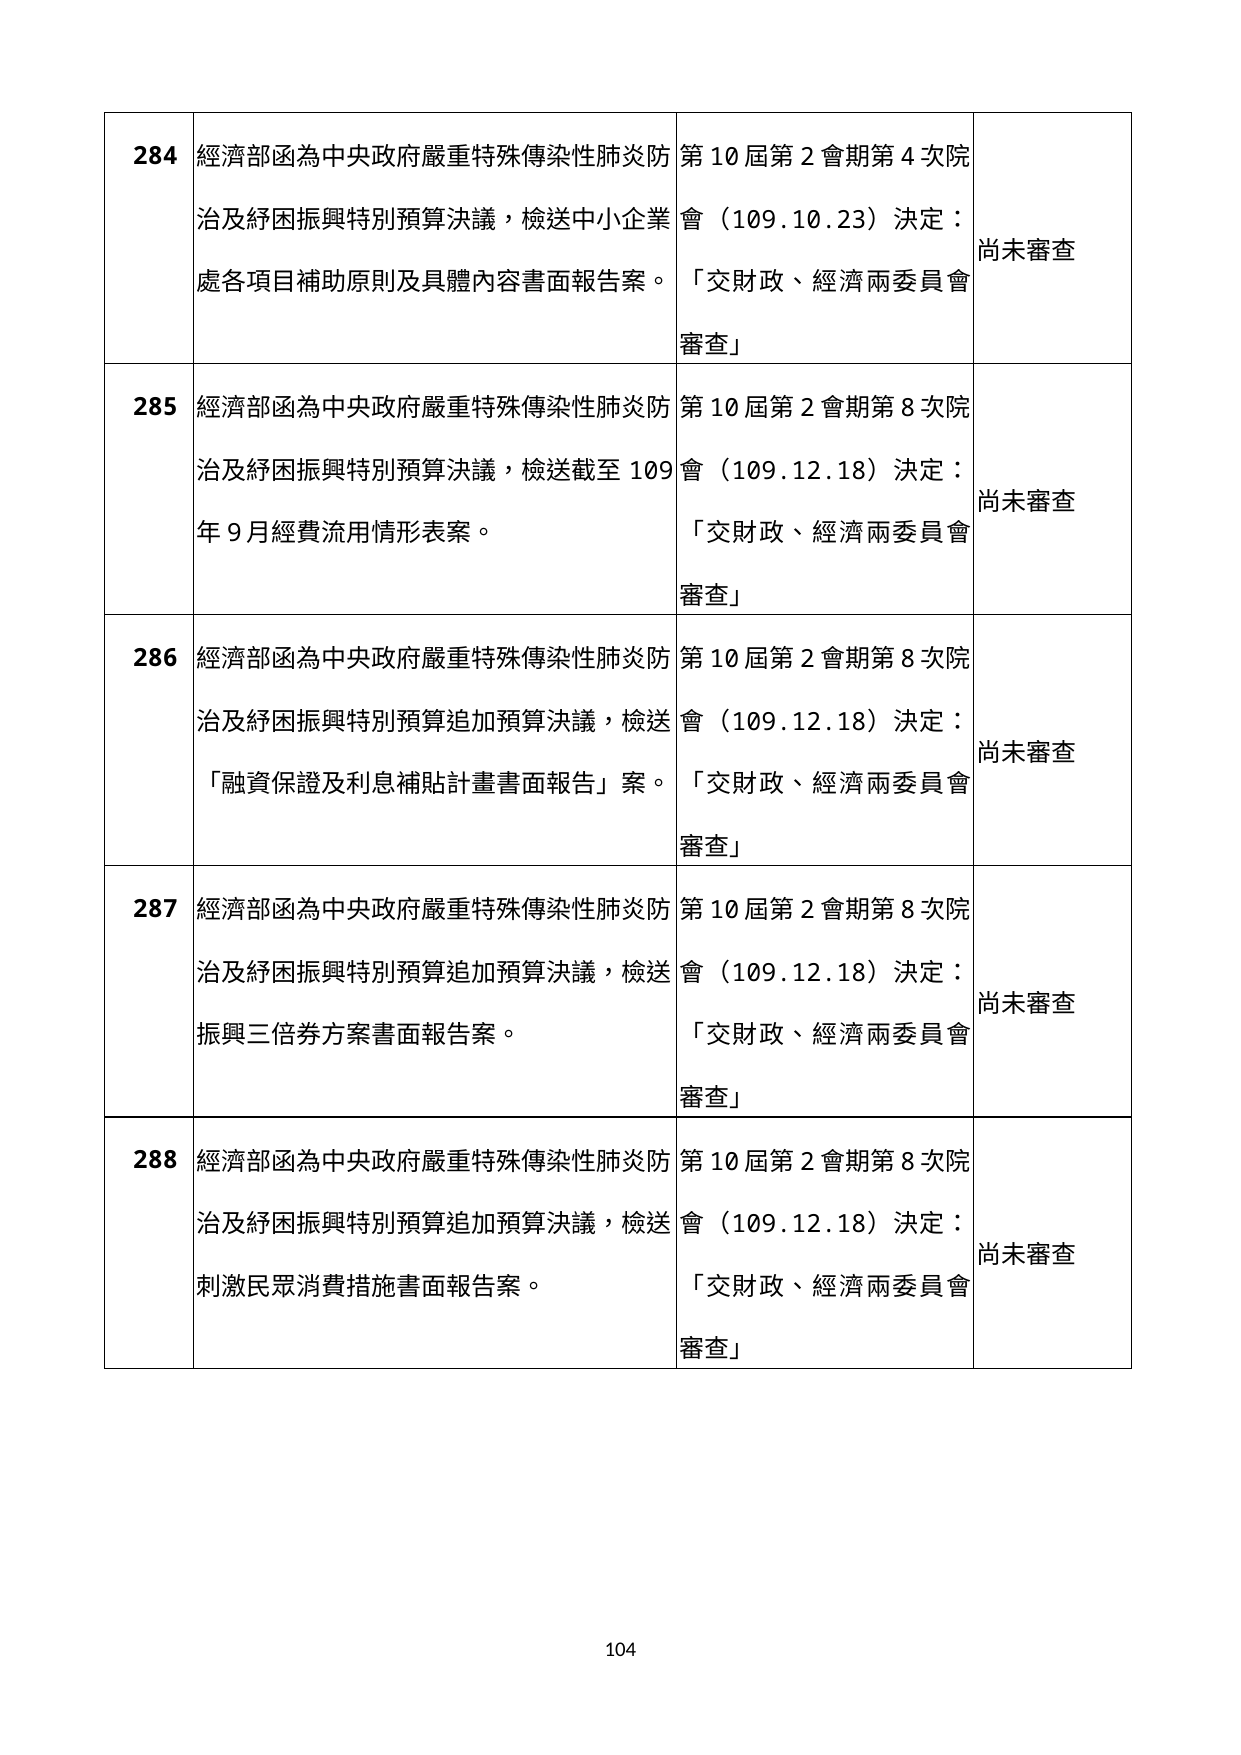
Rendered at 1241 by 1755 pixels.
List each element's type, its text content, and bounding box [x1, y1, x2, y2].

table_cell 經濟部函為中央政府嚴重特殊傳染性肺炎防治及紓困振興特別預算決議，檢送中小企業處各項目補助原則及具體內容書面報告案。 [194, 113, 676, 363]
table_cell 第10屆第2會期第8次院會（109.12.18）決定：「交財政、經濟兩委員會審查」 [677, 364, 973, 614]
table_cell 經濟部函為中央政府嚴重特殊傳染性肺炎防治及紓困振興特別預算追加預算決議，檢送振興三倍券方案書面報告案。 [194, 866, 676, 1116]
table_cell 經濟部函為中央政府嚴重特殊傳染性肺炎防治及紓困振興特別預算決議，檢送截至109年9月經費流用情形表案。 [194, 364, 676, 614]
table_cell [105, 1118, 193, 1367]
table_cell 尚未審查 [974, 866, 1131, 1116]
table_cell 第10屆第2會期第8次院會（109.12.18）決定：「交財政、經濟兩委員會審查」 [677, 1118, 973, 1367]
table_cell 尚未審查 [974, 113, 1131, 363]
table_cell [105, 866, 193, 1116]
table_cell [105, 615, 193, 865]
table_cell [105, 113, 193, 363]
table_cell [1132, 1116, 1136, 1367]
table_cell [1132, 112, 1136, 363]
table_cell 第10屆第2會期第8次院會（109.12.18）決定：「交財政、經濟兩委員會審查」 [677, 866, 973, 1116]
table_cell [1132, 865, 1136, 1116]
table_cell 尚未審查 [974, 364, 1131, 614]
table_cell [1132, 363, 1136, 614]
table_cell 經濟部函為中央政府嚴重特殊傳染性肺炎防治及紓困振興特別預算追加預算決議，檢送「融資保證及利息補貼計畫書面報告」案。 [194, 615, 676, 865]
table_cell 尚未審查 [974, 615, 1131, 865]
table_cell 第10屆第2會期第4次院會（109.10.23）決定：「交財政、經濟兩委員會審查」 [677, 113, 973, 363]
table_cell [105, 364, 193, 614]
table_cell 尚未審查 [974, 1118, 1131, 1367]
table_cell [1132, 614, 1136, 865]
table_cell 經濟部函為中央政府嚴重特殊傳染性肺炎防治及紓困振興特別預算追加預算決議，檢送刺激民眾消費措施書面報告案。 [194, 1118, 676, 1367]
table_cell 第10屆第2會期第8次院會（109.12.18）決定：「交財政、經濟兩委員會審查」 [677, 615, 973, 865]
